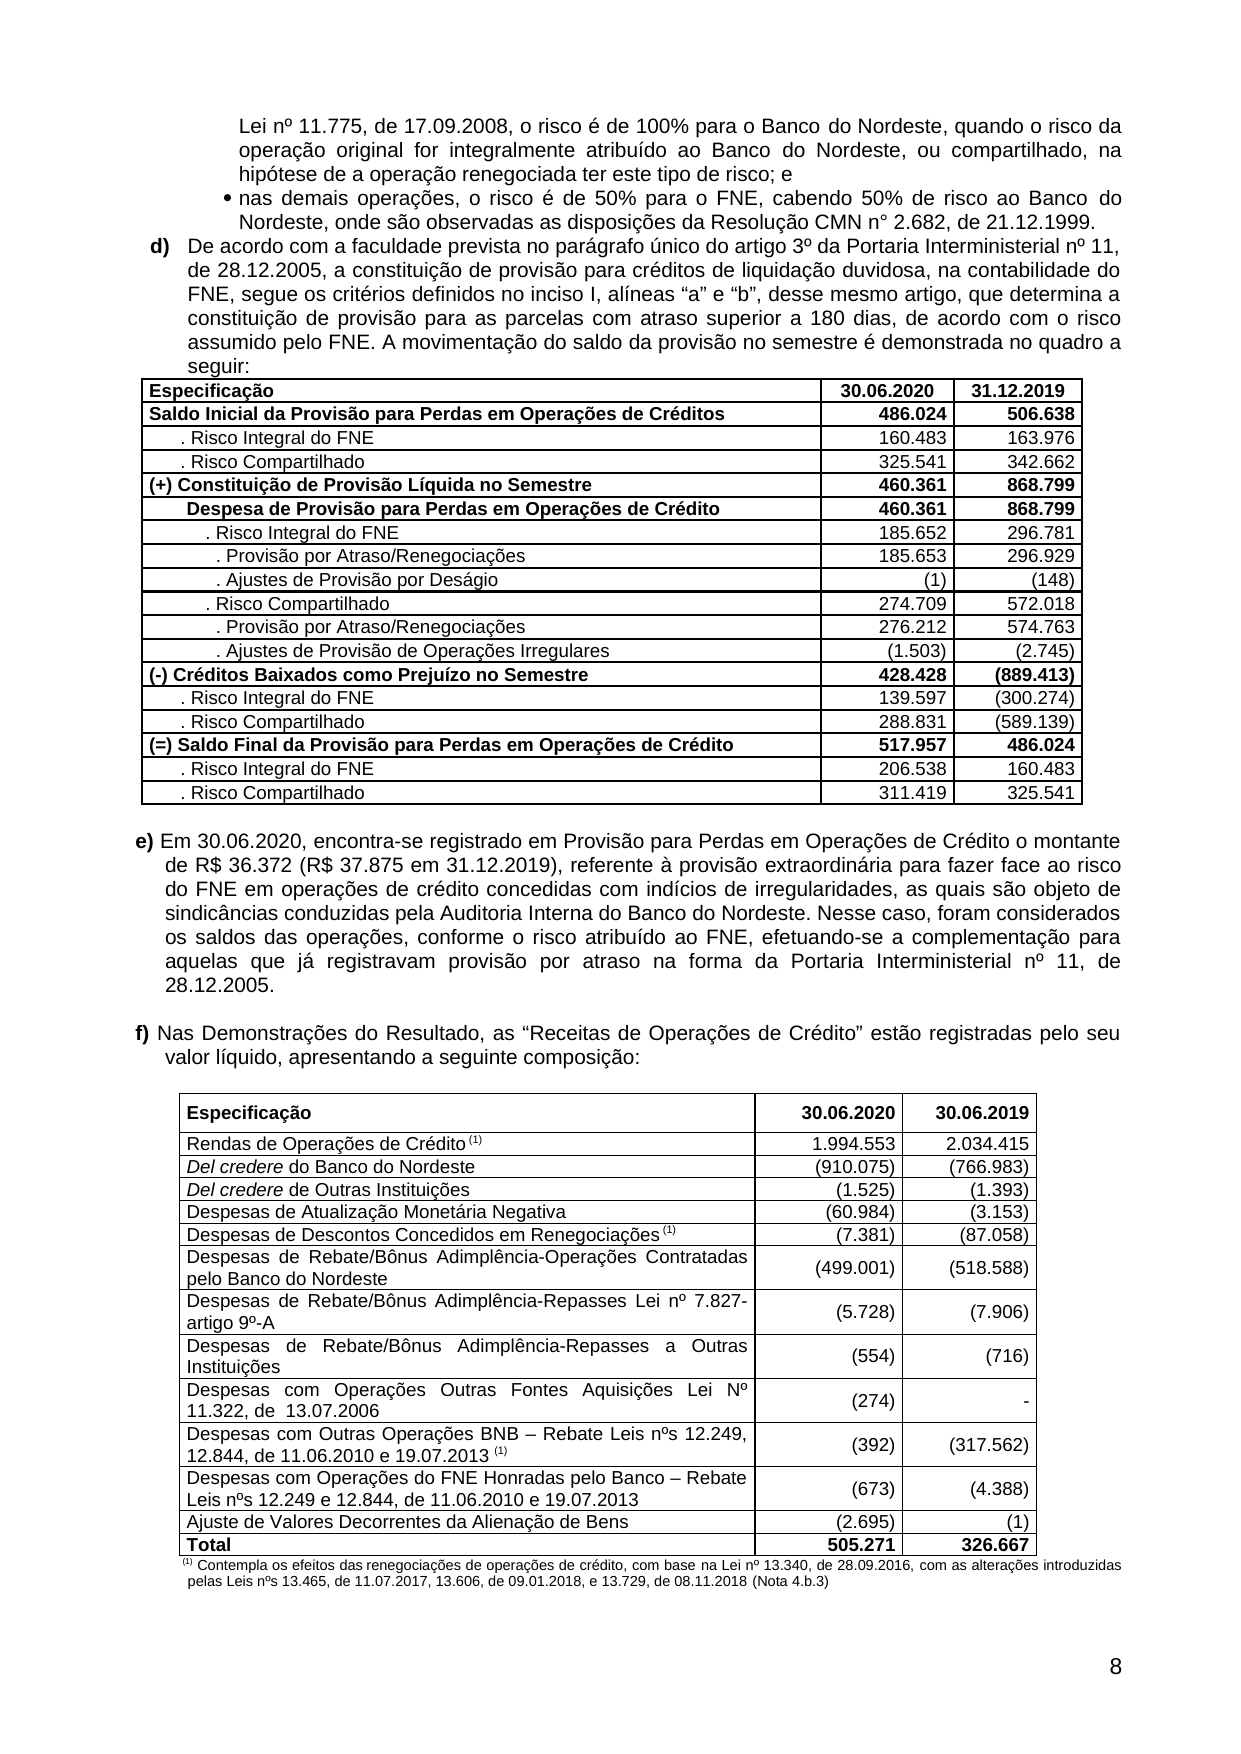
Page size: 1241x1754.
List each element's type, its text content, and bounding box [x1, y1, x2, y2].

table_cell Despesas com Operações do FNE Honradas pelo Banco – Rebate Leis nºs 12.249 e 12.844, de 11.06.2010 e 19.07.2013 [180, 1467, 754, 1510]
table_cell - [903, 1379, 1036, 1422]
table_cell Despesas de Atualização Monetária Negativa [180, 1201, 754, 1222]
table_cell 517.957 [822, 734, 953, 756]
table_cell . Risco Compartilhado [143, 451, 820, 472]
table_cell Despesa de Provisão para Perdas em Operações de Crédito [143, 498, 820, 519]
table_cell (1.393) [903, 1178, 1036, 1200]
table_cell 163.976 [955, 427, 1081, 448]
table_cell 296.929 [955, 545, 1081, 567]
table_cell Despesas de Rebate/Bônus Adimplência-Repasses Lei nº 7.827-artigo 9º-A [180, 1290, 754, 1333]
table_cell 868.799 [955, 474, 1081, 496]
table_cell 326.667 [903, 1534, 1036, 1555]
table_cell 428.428 [822, 663, 953, 685]
table_cell (392) [756, 1423, 902, 1466]
table_cell (60.984) [756, 1201, 902, 1222]
table_cell (=) Saldo Final da Provisão para Perdas em Operações de Crédito [143, 734, 820, 756]
table_cell (5.728) [756, 1290, 902, 1333]
table_cell 486.024 [955, 734, 1081, 756]
table_cell (554) [756, 1335, 902, 1378]
table_cell . Risco Integral do FNE [143, 427, 820, 448]
table_cell Total [180, 1534, 754, 1555]
table_cell . Ajustes de Provisão por Deságio [143, 569, 820, 590]
table_cell (274) [756, 1379, 902, 1422]
table_cell (499.001) [756, 1246, 902, 1289]
table_cell . Ajustes de Provisão de Operações Irregulares [143, 640, 820, 661]
table_cell Ajuste de Valores Decorrentes da Alienação de Bens [180, 1511, 754, 1533]
table_cell Saldo Inicial da Provisão para Perdas em Operações de Créditos [143, 403, 820, 425]
table_cell . Risco Integral do FNE [143, 687, 820, 708]
table_cell 185.652 [822, 521, 953, 543]
table_cell (1) [903, 1511, 1036, 1533]
table_cell 460.361 [822, 474, 953, 496]
table_cell (889.413) [955, 663, 1081, 685]
table_cell (7.906) [903, 1290, 1036, 1333]
table_cell . Risco Compartilhado [143, 593, 820, 614]
table_cell (87.058) [903, 1224, 1036, 1245]
table_cell (7.381) [756, 1224, 902, 1245]
table_cell . Provisão por Atraso/Renegociações [143, 616, 820, 638]
table_cell (2.745) [955, 640, 1081, 661]
table_cell 486.024 [822, 403, 953, 425]
table_cell 342.662 [955, 451, 1081, 472]
table_cell (-) Créditos Baixados como Prejuízo no Semestre [143, 663, 820, 685]
table_cell 276.212 [822, 616, 953, 638]
table_cell 288.831 [822, 711, 953, 732]
table_header 30.06.2020 [756, 1094, 902, 1132]
table_cell 2.034.415 [903, 1133, 1036, 1155]
table_cell (3.153) [903, 1201, 1036, 1222]
list nas demais operações, o risco é de 50% para o FNE, cabendo 50% de risco ao Banco do Nordeste, onde são observadas as disposições da Resolução CMN n° 2.682, de 21.12.1999. [224, 186, 1122, 234]
table_cell 274.709 [822, 593, 953, 614]
table_cell 160.483 [955, 758, 1081, 779]
table_cell . Risco Integral do FNE [143, 758, 820, 779]
table_cell 506.638 [955, 403, 1081, 425]
table_cell (589.139) [955, 711, 1081, 732]
table_header 30.06.2019 [903, 1094, 1036, 1132]
table_cell (+) Constituição de Provisão Líquida no Semestre [143, 474, 820, 496]
table_cell . Risco Compartilhado [143, 711, 820, 732]
text e) Em 30.06.2020, encontra-se registrado em Provisão para Perdas em Operações de Crédito o montante de R$ 36.372 (R$ 37.875 em 31.12.2019), referente à provisão extraordinária para fazer face ao risco do FNE em operações de crédito concedidas com indícios de irregularidades, as quais são objeto de sindicâncias conduzidas pela Auditoria Interna do Banco do Nordeste. Nesse caso, foram considerados os saldos das operações, conforme o risco atribuído ao FNE, efetuando-se a complementação para aquelas que já registravam provisão por atraso na forma da Portaria Interministerial nº 11, de 28.12.2005. [135, 829, 1122, 997]
table_cell (766.983) [903, 1156, 1036, 1177]
table_cell 185.653 [822, 545, 953, 567]
table_cell Despesas de Rebate/Bônus Adimplência-Repasses a Outras Instituições [180, 1335, 754, 1378]
table_header Especificação [180, 1094, 754, 1132]
table_cell (716) [903, 1335, 1036, 1378]
table_cell (317.562) [903, 1423, 1036, 1466]
table_cell (1) [822, 569, 953, 590]
table_cell 574.763 [955, 616, 1081, 638]
table_cell (2.695) [756, 1511, 902, 1533]
table_cell 296.781 [955, 521, 1081, 543]
table_cell Rendas de Operações de Crédito (1) [180, 1133, 754, 1155]
table_header 30.06.2020 [822, 380, 953, 401]
table_cell 1.994.553 [756, 1133, 902, 1155]
table_cell (910.075) [756, 1156, 902, 1177]
table_cell . Risco Compartilhado [143, 782, 820, 803]
table_cell 325.541 [822, 451, 953, 472]
table_cell 325.541 [955, 782, 1081, 803]
table_cell (4.388) [903, 1467, 1036, 1510]
table_cell (518.588) [903, 1246, 1036, 1289]
list Lei nº 11.775, de 17.09.2008, o risco é de 100% para o Banco do Nordeste, quando o risco da operação original for integralmente atribuído ao Banco do Nordeste, ou compartilhado, na hipótese de a operação renegociada ter este tipo de risco; e [224, 114, 1122, 186]
table_cell 311.419 [822, 782, 953, 803]
table_cell 868.799 [955, 498, 1081, 519]
text f) Nas Demonstrações do Resultado, as “Receitas de Operações de Crédito” estão registradas pelo seu valor líquido, apresentando a seguinte composição: [135, 1021, 1122, 1069]
table_cell (673) [756, 1467, 902, 1510]
table_cell (300.274) [955, 687, 1081, 708]
table_cell Despesas de Descontos Concedidos em Renegociações (1) [180, 1224, 754, 1245]
table_cell (1.503) [822, 640, 953, 661]
table_cell 160.483 [822, 427, 953, 448]
table_cell 139.597 [822, 687, 953, 708]
table_cell Despesas de Rebate/Bônus Adimplência-Operações Contratadas pelo Banco do Nordeste [180, 1246, 754, 1289]
table_cell 460.361 [822, 498, 953, 519]
list De acordo com a faculdade prevista no parágrafo único do artigo 3º da Portaria Interministerial nº 11, de 28.12.2005, a constituição de provisão para créditos de liquidação duvidosa, na contabilidade do FNE, segue os critérios definidos no inciso I, alíneas “a” e “b”, desse mesmo artigo, que determina a constituição de provisão para as parcelas com atraso superior a 180 dias, de acordo com o risco assumido pelo FNE. A movimentação do saldo da provisão no semestre é demonstrada no quadro a seguir: [150, 234, 1122, 377]
table_cell 206.538 [822, 758, 953, 779]
table_cell 505.271 [756, 1534, 902, 1555]
table_header 31.12.2019 [955, 380, 1081, 401]
table_cell Del credere de Outras Instituições [180, 1178, 754, 1200]
table_header Especificação [143, 380, 820, 401]
table_cell . Provisão por Atraso/Renegociações [143, 545, 820, 567]
table_cell Despesas com Operações Outras Fontes Aquisições Lei Nº 11.322, de 13.07.2006 [180, 1379, 754, 1422]
table_cell Despesas com Outras Operações BNB – Rebate Leis nºs 12.249, 12.844, de 11.06.2010 e 19.07.2013 (1) [180, 1423, 754, 1466]
table_cell (1.525) [756, 1178, 902, 1200]
table_cell (148) [955, 569, 1081, 590]
text (1) Contempla os efeitos das renegociações de operações de crédito, com base na Lei nº 13.340, de 28.09.2016, com as alterações introduzidas pelas Leis nºs 13.465, de 11.07.2017, 13.606, de 09.01.2018, e 13.729, de 08.11.2018 (Nota 4.b.3) [165, 1556, 1122, 1590]
table_cell . Risco Integral do FNE [143, 521, 820, 543]
table_cell 572.018 [955, 593, 1081, 614]
table_cell Del credere do Banco do Nordeste [180, 1156, 754, 1177]
